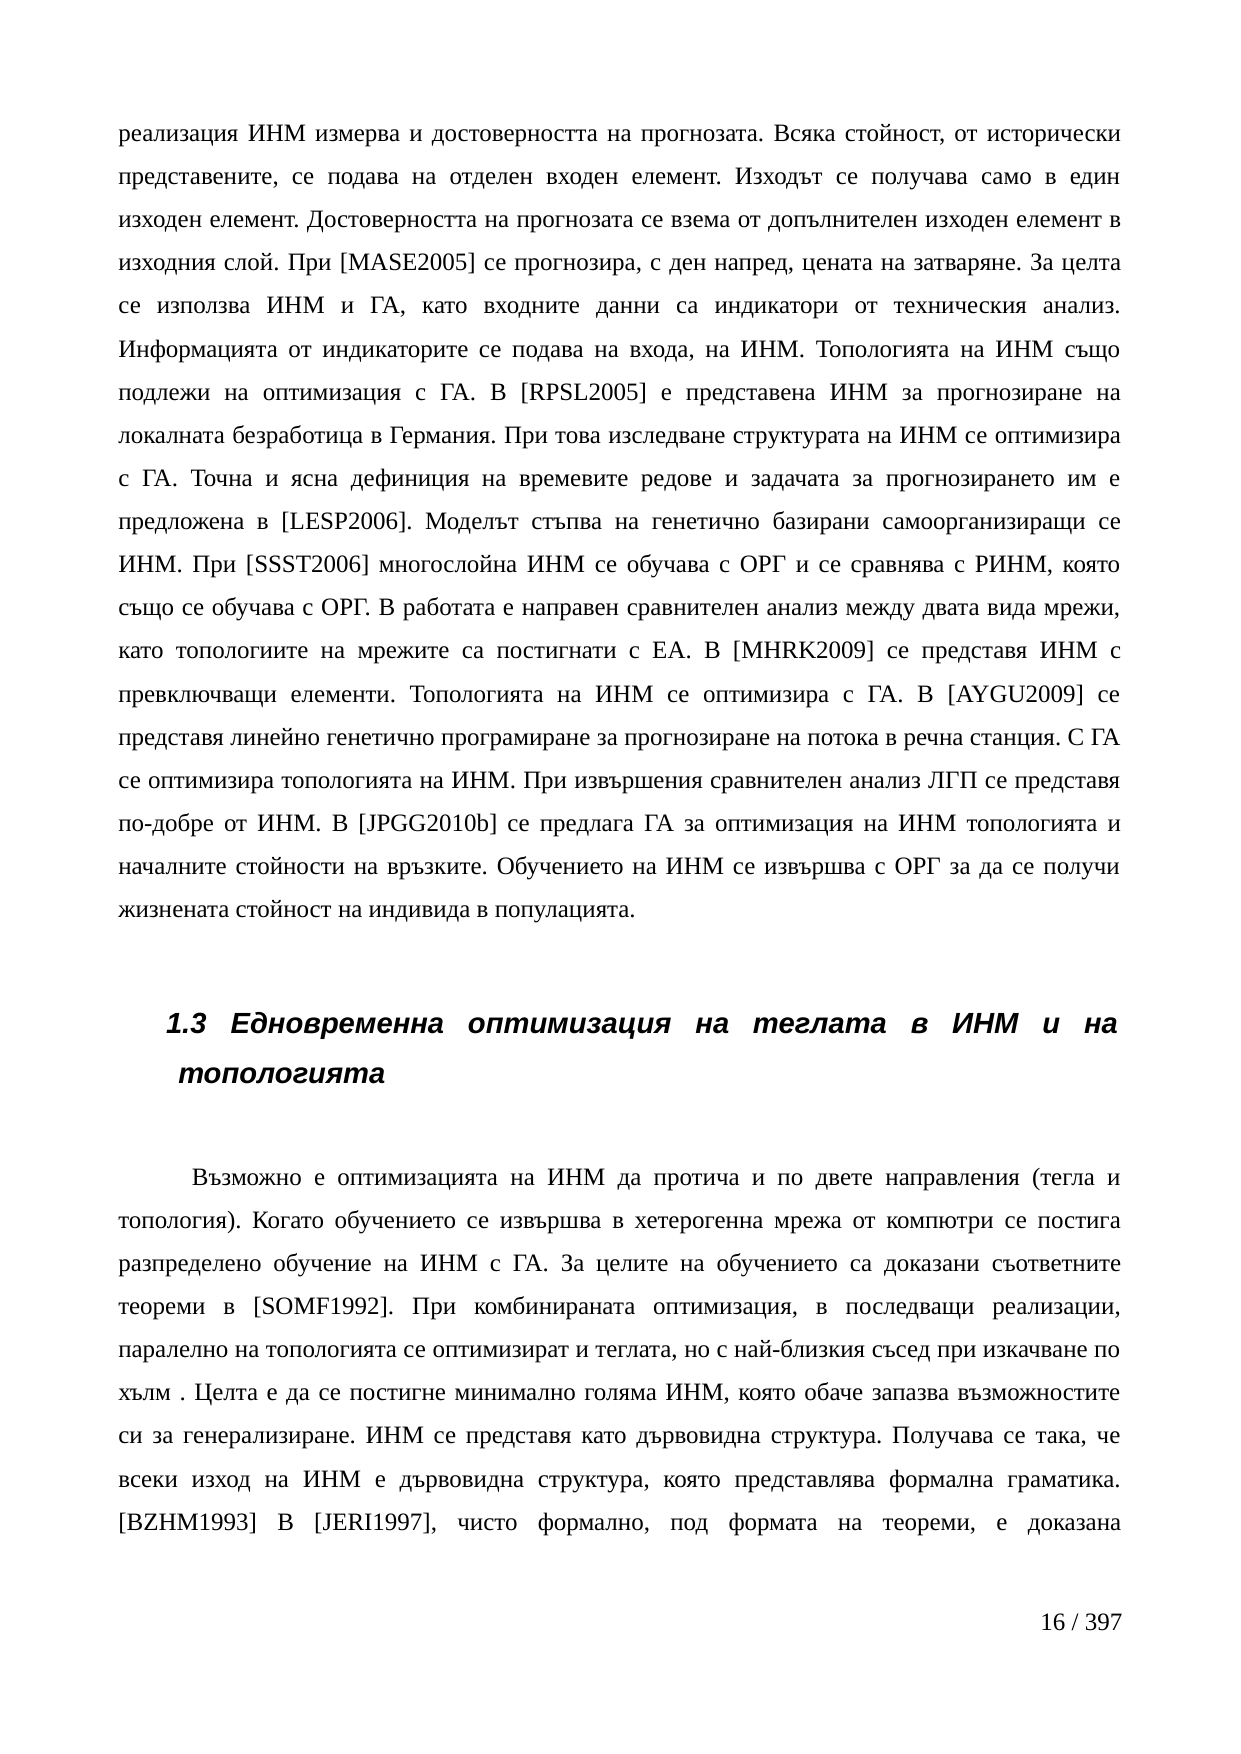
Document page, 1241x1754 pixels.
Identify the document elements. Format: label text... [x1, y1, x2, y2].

subtitle 1.3 Едновременна оптимизация на теглата в ИНМ и на топологията [118, 1006, 1122, 1089]
text Възможно е оптимизацията на ИНМ да протича и по двете направления (тегла и топология). Когато обучението се извършва в хетерогенна мрежа от компютри се постига разпределено обучение на ИНМ с ГА. За целите на обучението са доказани съответните теореми в [SOMF1992]. При комбинираната оптимизация, в последващи реализации, паралелно на топологията се оптимизират и теглата, но с най-близкия съсед при изкачване по хълм . Целта е да се постигне минимално голяма ИНМ, която обаче запазва възможностите си за генерализиране. ИНМ се представя като дървовидна структура. Получава се така, че всеки изход на ИНМ е дървовидна структура, която представлява формална граматика.[BZHM1993] В [JERI1997], чисто формално, под формата на теореми, е доказана [118, 1162, 1122, 1536]
text реализация ИНМ измерва и достоверността на прогнозата. Всяка стойност, от исторически представените, се подава на отделен входен елемент. Изходът се получава само в един изходен елемент. Достоверността на прогнозата се взема от допълнителен изходен елемент в изходния слой. При [MASE2005] се прогнозира, с ден напред, цената на затваряне. За целта се използва ИНМ и ГА, като входните данни са индикатори от техническия анализ. Информацията от индикаторите се подава на входа, на ИНМ. Топологията на ИНМ също подлежи на оптимизация с ГА. В [RPSL2005] е представена ИНМ за прогнозиране на локалната безработица в Германия. При това изследване структурата на ИНМ се оптимизира с ГА. Точна и ясна дефиниция на времевите редове и задачата за прогнозирането им е предложена в [LESP2006]. Моделът стъпва на генетично базирани самоорганизиращи се ИНМ. При [SSST2006] многослойна ИНМ се обучава с ОРГ и се сравнява с РИНМ, която също се обучава с ОРГ. В работата е направен сравнителен анализ между двата вида мрежи, като топологиите на мрежите са постигнати с ЕА. В [MHRK2009] се представя ИНМ с превключващи елементи. Топологията на ИНМ се оптимизира с ГА. В [AYGU2009] се представя линейно генетично програмиране за прогнозиране на потока в речна станция. С ГА се оптимизира топологията на ИНМ. При извършения сравнителен анализ ЛГП се представя по-добре от ИНМ. В [JPGG2010b] се предлага ГА за оптимизация на ИНМ топологията и началните стойности на връзките. Обучението на ИНМ се извършва с ОРГ за да се получи жизнената стойност на индивида в популацията. [118, 118, 1122, 923]
